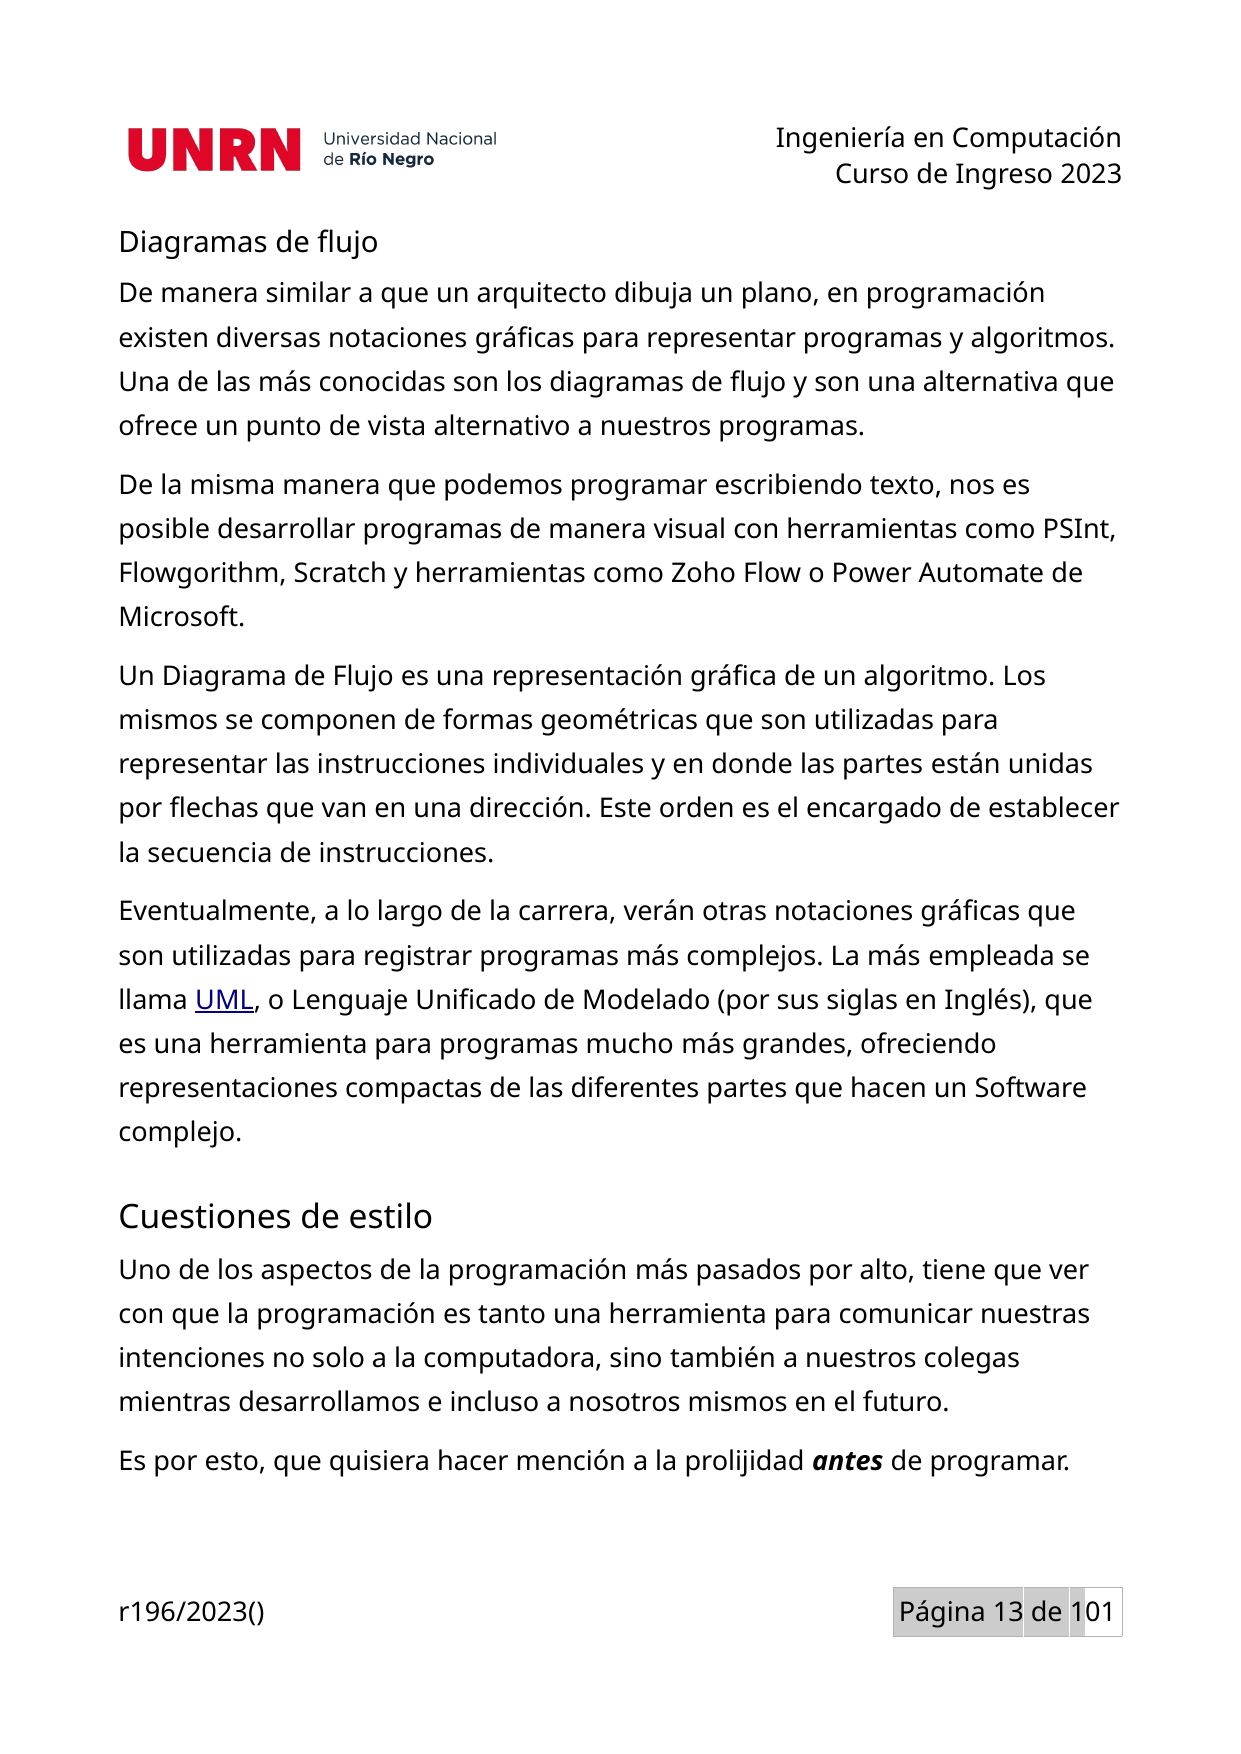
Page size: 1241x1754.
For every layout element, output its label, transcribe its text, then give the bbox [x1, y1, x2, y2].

text Un Diagrama de Flujo es una representación gráfica de un algoritmo. Los mismos se componen de formas geométricas que son utilizadas para representar las instrucciones individuales y en donde las partes están unidas por flechas que van en una dirección. Este orden es el encargado de establecer la secuencia de instrucciones. [118, 656, 1122, 870]
subtitle Cuestiones de estilo [118, 1192, 1122, 1238]
text Eventualmente, a lo largo de la carrera, verán otras notaciones gráficas que son utilizadas para registrar programas más complejos. La más empleada se llama UML, o Lenguaje Unificado de Modelado (por sus siglas en Inglés), que es una herramienta para programas mucho más grandes, ofreciendo representaciones compactas de las diferentes partes que hacen un Software complejo. [118, 892, 1122, 1149]
text Uno de los aspectos de la programación más pasados por alto, tiene que ver con que la programación es tanto una herramienta para comunicar nuestras intenciones no solo a la computadora, sino también a nuestros colegas mientras desarrollamos e incluso a nosotros mismos en el futuro. [118, 1250, 1122, 1420]
text De manera similar a que un arquitecto dibuja un plano, en programación existen diversas notaciones gráficas para representar programas y algoritmos. Una de las más conocidas son los diagramas de flujo y son una alternativa que ofrece un punto de vista alternativo a nuestros programas. [118, 274, 1122, 443]
subtitle Diagramas de flujo [118, 221, 1122, 261]
text De la misma manera que podemos programar escribiendo texto, nos es posible desarrollar programas de manera visual con herramientas como PSInt, Flowgorithm, Scratch y herramientas como Zoho Flow o Power Automate de Microsoft. [118, 465, 1122, 634]
text Es por esto, que quisiera hacer mención a la prolijidad antes de programar. [118, 1442, 1122, 1478]
picture [118, 118, 505, 180]
